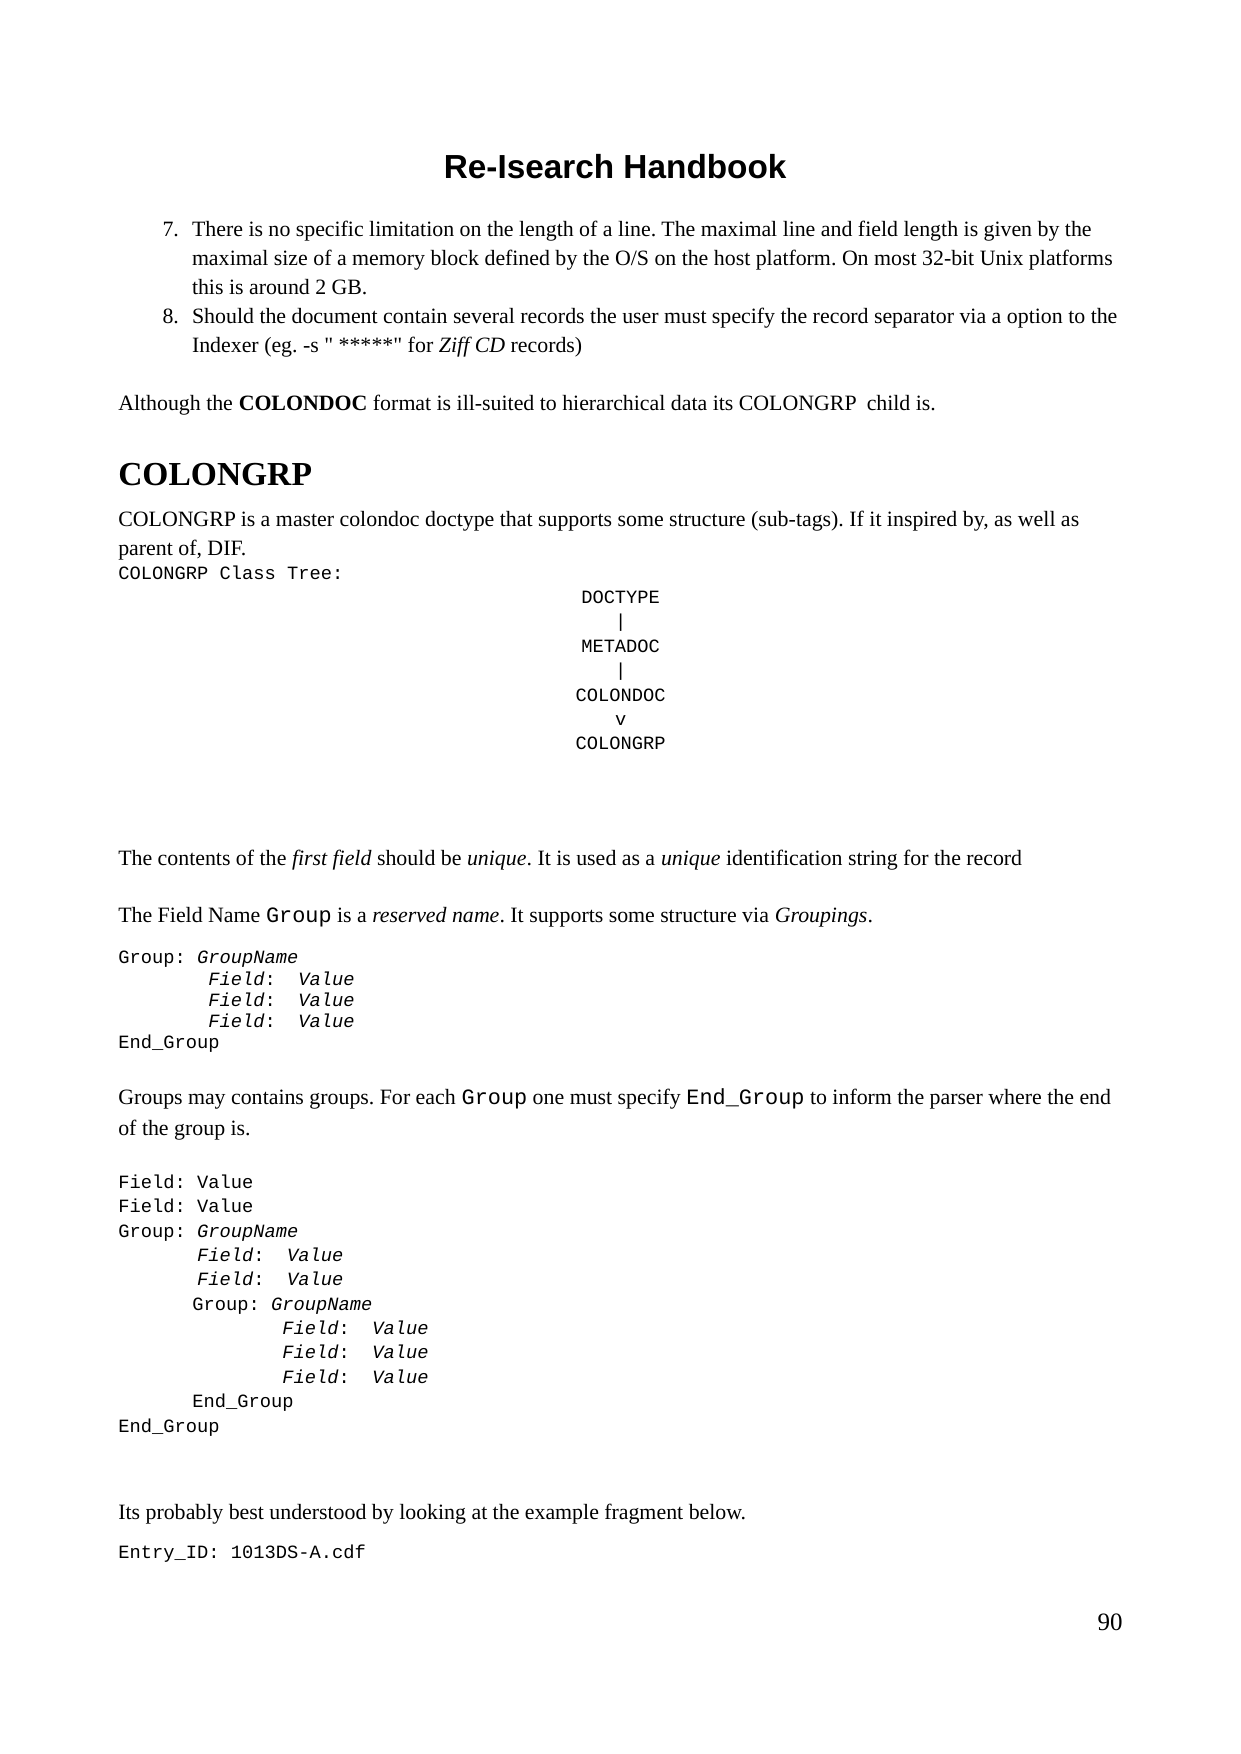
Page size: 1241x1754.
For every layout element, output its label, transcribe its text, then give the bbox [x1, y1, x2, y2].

text End_Group [118, 1416, 1122, 1438]
text | [118, 661, 1122, 682]
text v [118, 710, 1122, 731]
text COLONDOC [118, 685, 1122, 707]
text Field: Value [118, 1012, 1122, 1033]
text COLONGRP is a master colondoc doctype that supports some structure (sub-tags). If it inspired by, as well as parent of, DIF. [118, 506, 1122, 560]
text Field: Value [118, 1246, 1122, 1267]
text Field: Value [118, 1173, 1122, 1194]
text Entry_ID: 1013DS-A.cdf [118, 1543, 1122, 1564]
text End_Group [192, 1392, 1122, 1413]
text End_Group [118, 1033, 1122, 1054]
text Although the COLONDOC format is ill-suited to hierarchical data its COLONGRP child is. [118, 389, 1122, 415]
text The Field Name Group is a reserved name. It supports some structure via Groupings. [118, 902, 1122, 929]
text Group: GroupName [192, 1294, 1122, 1316]
text METADOC [118, 637, 1122, 658]
text Groups may contains groups. For each Group one must specify End_Group to inform the parser where the end of the group is. [118, 1084, 1122, 1140]
text Field: Value [118, 1197, 1122, 1218]
list There is no specific limitation on the length of a line. The maximal line and field length is given by the maximal size of a memory block defined by the O/S on the host platform. On most 32-bit Unix platforms this is around 2 GB. [162, 216, 1122, 299]
text Field: Value [192, 1343, 1122, 1364]
text The contents of the first field should be unique. It is used as a unique identification string for the record [118, 844, 1122, 870]
text Group: GroupName [118, 1221, 1122, 1243]
text COLONGRP [118, 734, 1122, 755]
list Should the document contain several records the user must specify the record separator via a option to the Indexer (eg. -s " *****" for Ziff CD records) [162, 303, 1122, 357]
text Field: Value [192, 1368, 1122, 1389]
text Field: Value [192, 1319, 1122, 1340]
text Field: Value [118, 1270, 1122, 1291]
text COLONGRP Class Tree: [118, 563, 1122, 585]
text DOCTYPE [118, 588, 1122, 609]
text Group: GroupName [118, 948, 1122, 969]
text | [118, 612, 1122, 633]
text Field: Value [118, 991, 1122, 1012]
text Field: Value [118, 969, 1122, 991]
subtitle COLONGRP [118, 454, 1122, 493]
text Its probably best understood by looking at the example fragment below. [118, 1499, 1122, 1524]
